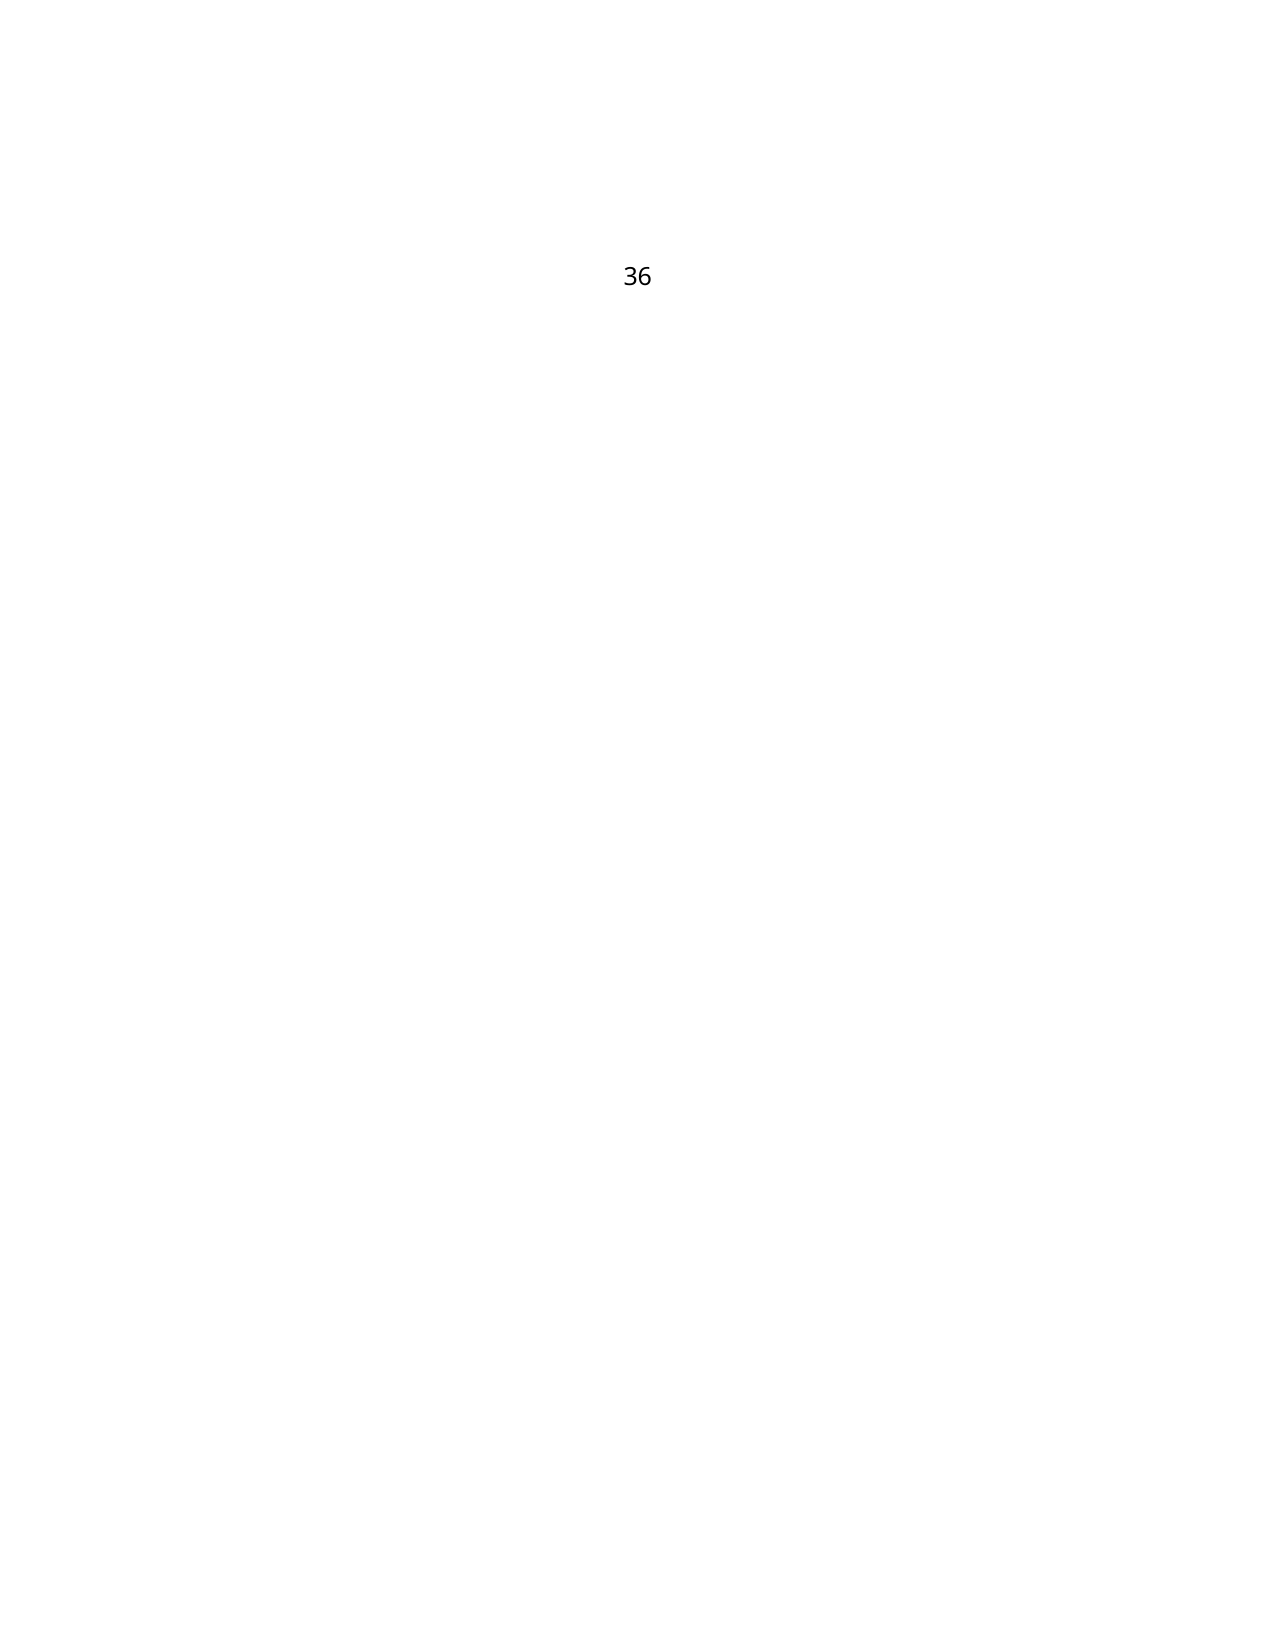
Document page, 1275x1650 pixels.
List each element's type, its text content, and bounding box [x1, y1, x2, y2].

text 36 [150, 258, 1124, 293]
